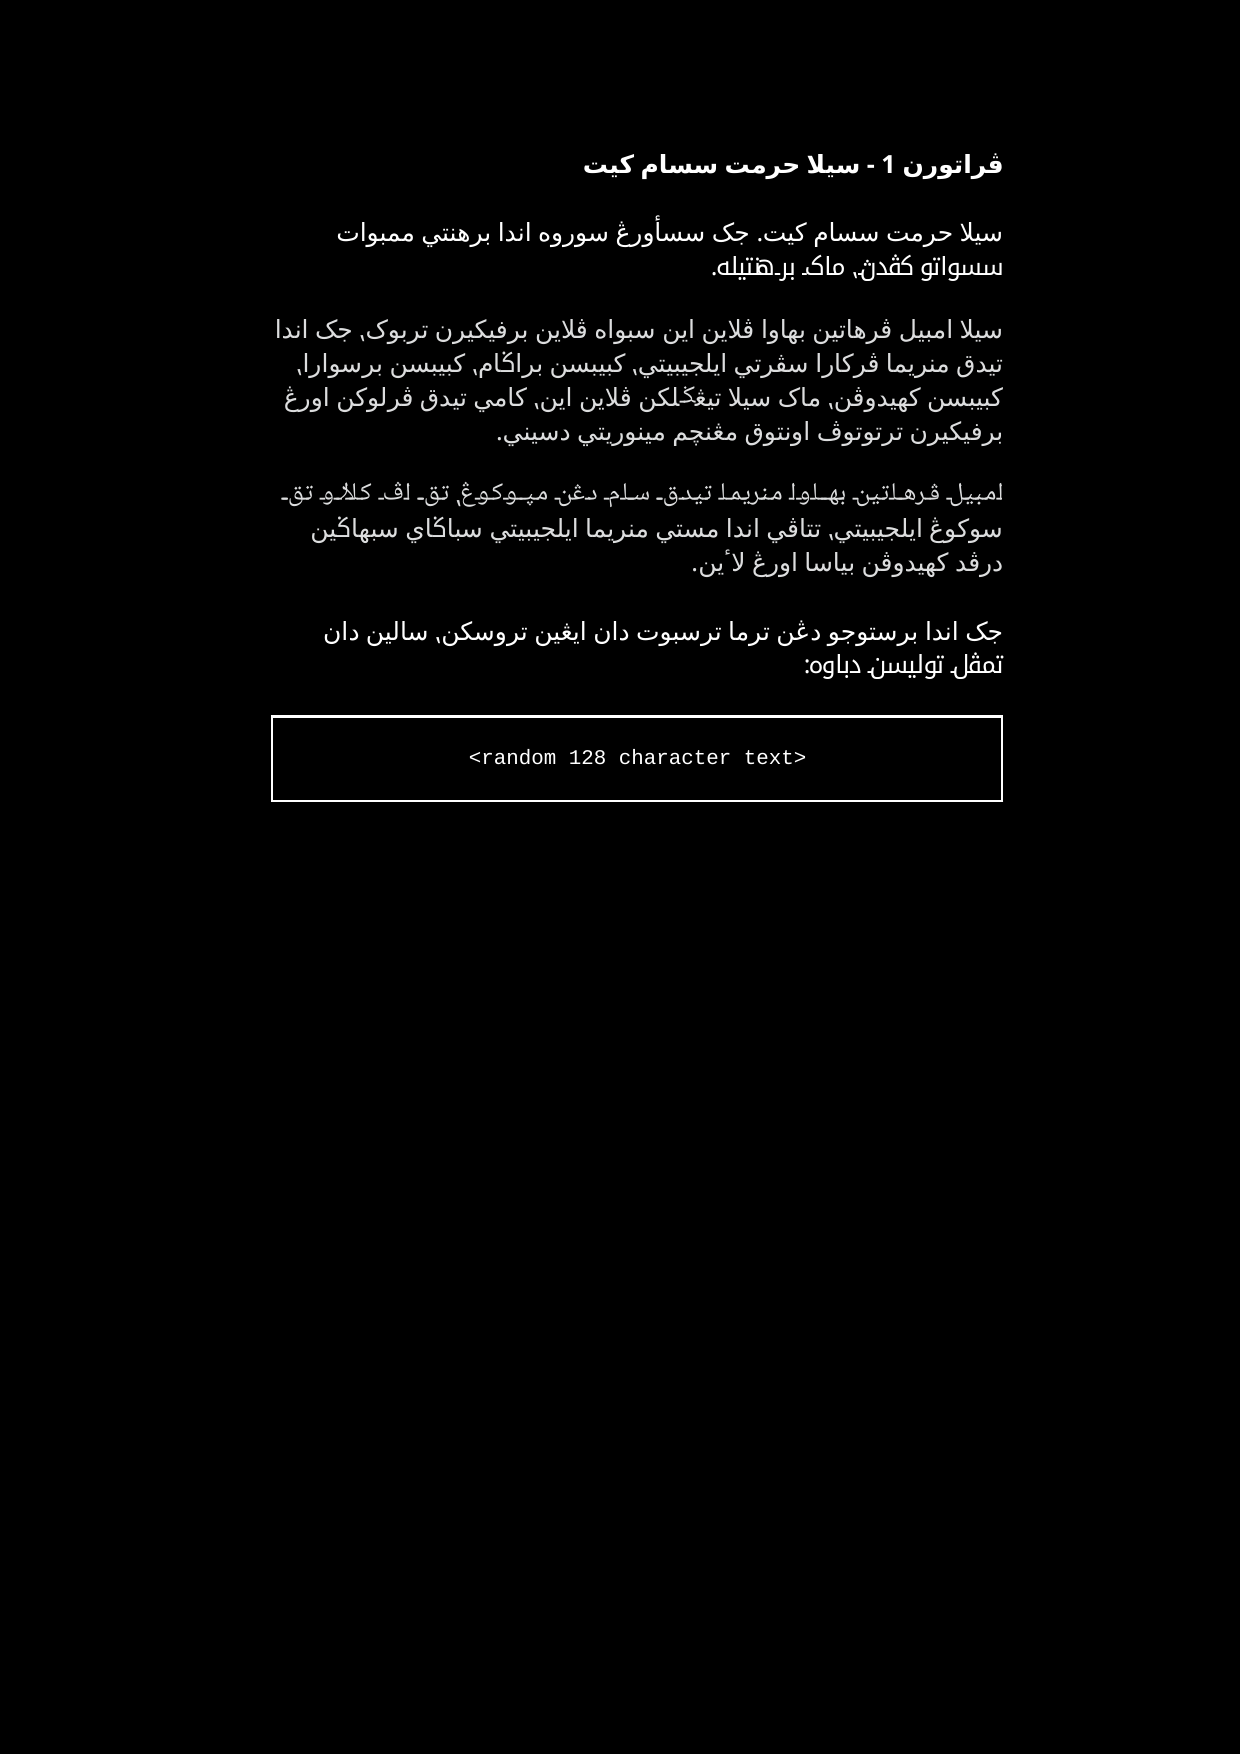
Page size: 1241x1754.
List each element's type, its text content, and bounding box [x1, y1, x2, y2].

text امبيل ڤرهاتين بهاوا منريما تيدق سام دڠن مڽوکوڠ⹁ تق اڤ کالاو تق سوکوڠ ايلجيبيتي⹁ تتاڤي اندا مستي منريما ايلجيبيتي سباݢاي سبهاݢين درڤد کهيدوڤن بياسا اورڠ لاٴين. [271, 477, 1003, 579]
text سيلا حرمت سسام کيت. جک سسأورڠ سوروه اندا برهنتي ممبوات سسواتو کڤدڽ⹁ ماک برهنتيله. [271, 215, 1003, 283]
text جک اندا برستوجو دڠن ترما ترسبوت دان ايڠين تروسکن⹁ سالين دان تمڤل توليسن دباوه: [271, 613, 1003, 681]
text سيلا امبيل ڤرهاتين بهاوا ڤلاين اين سبواه ڤلاين برفيکيرن تربوک⹁ جک اندا تيدق منريما ڤرکارا سڤرتي ايلجيبيتي⹁ کبيبسن براݢام⹁ کبيبسن برسوارا⹁ کبيبسن کهيدوڤن⹁ ماک سيلا تيڠݢلکن ڤلاين اين⹁ کامي تيدق ڤرلوکن اورڠ برفيکيرن ترتوتوڤ اونتوق مڠنچم مينوريتي دسيني. [271, 312, 1003, 448]
text <random 128 character text> [273, 718, 1001, 800]
text ڤراتورن 1 - سيلا حرمت سسام کيت [271, 147, 1003, 181]
